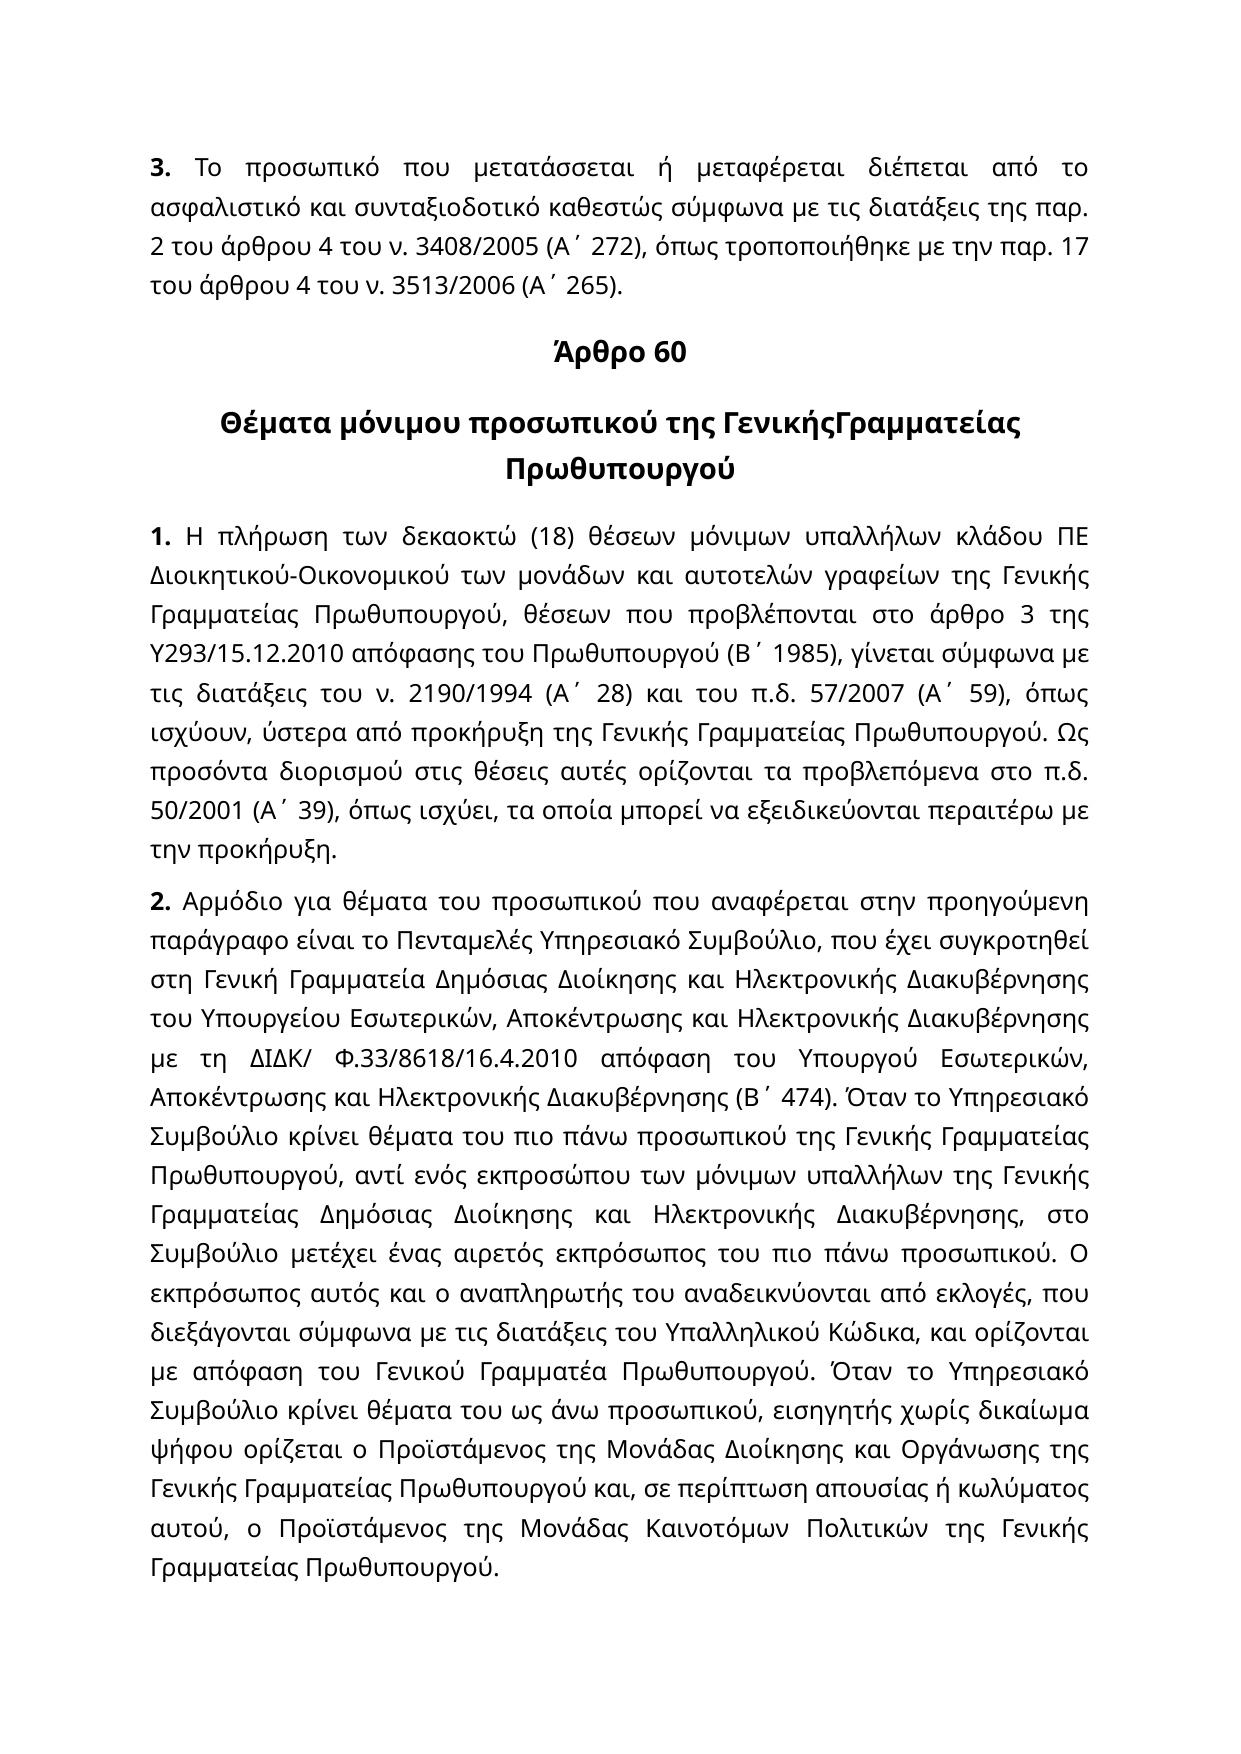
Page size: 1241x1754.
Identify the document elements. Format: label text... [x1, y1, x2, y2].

text 3. Το προσωπικό που μετατάσσεται ή μεταφέρεται διέπεται από το ασφαλιστικό και συνταξιοδοτικό καθεστώς σύμφωνα με τις διατάξεις της παρ. 2 του άρθρου 4 του ν. 3408/2005 (Α΄ 272), όπως τροποποιήθηκε με την παρ. 17 του άρθρου 4 του ν. 3513/2006 (Α΄ 265). [150, 150, 1090, 302]
subtitle Άρθρο 60 [150, 332, 1090, 371]
text 2. Αρμόδιο για θέματα του προσωπικού που αναφέρεται στην προηγούμενη παράγραφο είναι το Πενταμελές Υπηρεσιακό Συμβούλιο, που έχει συγκροτηθεί στη Γενική Γραμματεία Δημόσιας Διοίκησης και Ηλεκτρονικής Διακυβέρνησης του Υπουργείου Εσωτερικών, Αποκέντρωσης και Ηλεκτρονικής Διακυβέρνησης με τη ΔΙΔΚ/ Φ.33/8618/16.4.2010 απόφαση του Υπουργού Εσωτερικών, Αποκέντρωσης και Ηλεκτρονικής Διακυβέρνησης (Β΄ 474). Όταν το Υπηρεσιακό Συμβούλιο κρίνει θέματα του πιο πάνω προσωπικού της Γενικής Γραμματείας Πρωθυπουργού, αντί ενός εκπροσώπου των μόνιμων υπαλλήλων της Γενικής Γραμματείας Δημόσιας Διοίκησης και Ηλεκτρονικής Διακυβέρνησης, στο Συμβούλιο μετέχει ένας αιρετός εκπρόσωπος του πιο πάνω προσωπικού. Ο εκπρόσωπος αυτός και ο αναπληρωτής του αναδεικνύονται από εκλογές, που διεξάγονται σύμφωνα με τις διατάξεις του Υπαλληλικού Κώδικα, και ορίζονται με απόφαση του Γενικού Γραμματέα Πρωθυπουργού. Όταν το Υπηρεσιακό Συμβούλιο κρίνει θέματα του ως άνω προσωπικού, εισηγητής χωρίς δικαίωμα ψήφου ορίζεται ο Προϊστάμενος της Μονάδας Διοίκησης και Οργάνωσης της Γενικής Γραμματείας Πρωθυπουργού και, σε περίπτωση απουσίας ή κωλύματος αυτού, ο Προϊστάμενος της Μονάδας Καινοτόμων Πολιτικών της Γενικής Γραμματείας Πρωθυπουργού. [150, 883, 1090, 1583]
text 1. Η πλήρωση των δεκαοκτώ (18) θέσεων μόνιμων υπαλλήλων κλάδου ΠΕ Διοικητικού-Οικονομικού των μονάδων και αυτοτελών γραφείων της Γενικής Γραμματείας Πρωθυπουργού, θέσεων που προβλέπονται στο άρθρο 3 της Υ293/15.12.2010 απόφασης του Πρωθυπουργού (Β΄ 1985), γίνεται σύμφωνα με τις διατάξεις του ν. 2190/1994 (Α΄ 28) και του π.δ. 57/2007 (Α΄ 59), όπως ισχύουν, ύστερα από προκήρυξη της Γενικής Γραμματείας Πρωθυπουργού. Ως προσόντα διορισμού στις θέσεις αυτές ορίζονται τα προβλεπόμενα στο π.δ. 50/2001 (Α΄ 39), όπως ισχύει, τα οποία μπορεί να εξειδικεύονται περαιτέρω με την προκήρυξη. [150, 518, 1090, 866]
subtitle Θέματα μόνιμου προσωπικού της ΓενικήςΓραμματείας Πρωθυπουργού [150, 402, 1090, 488]
